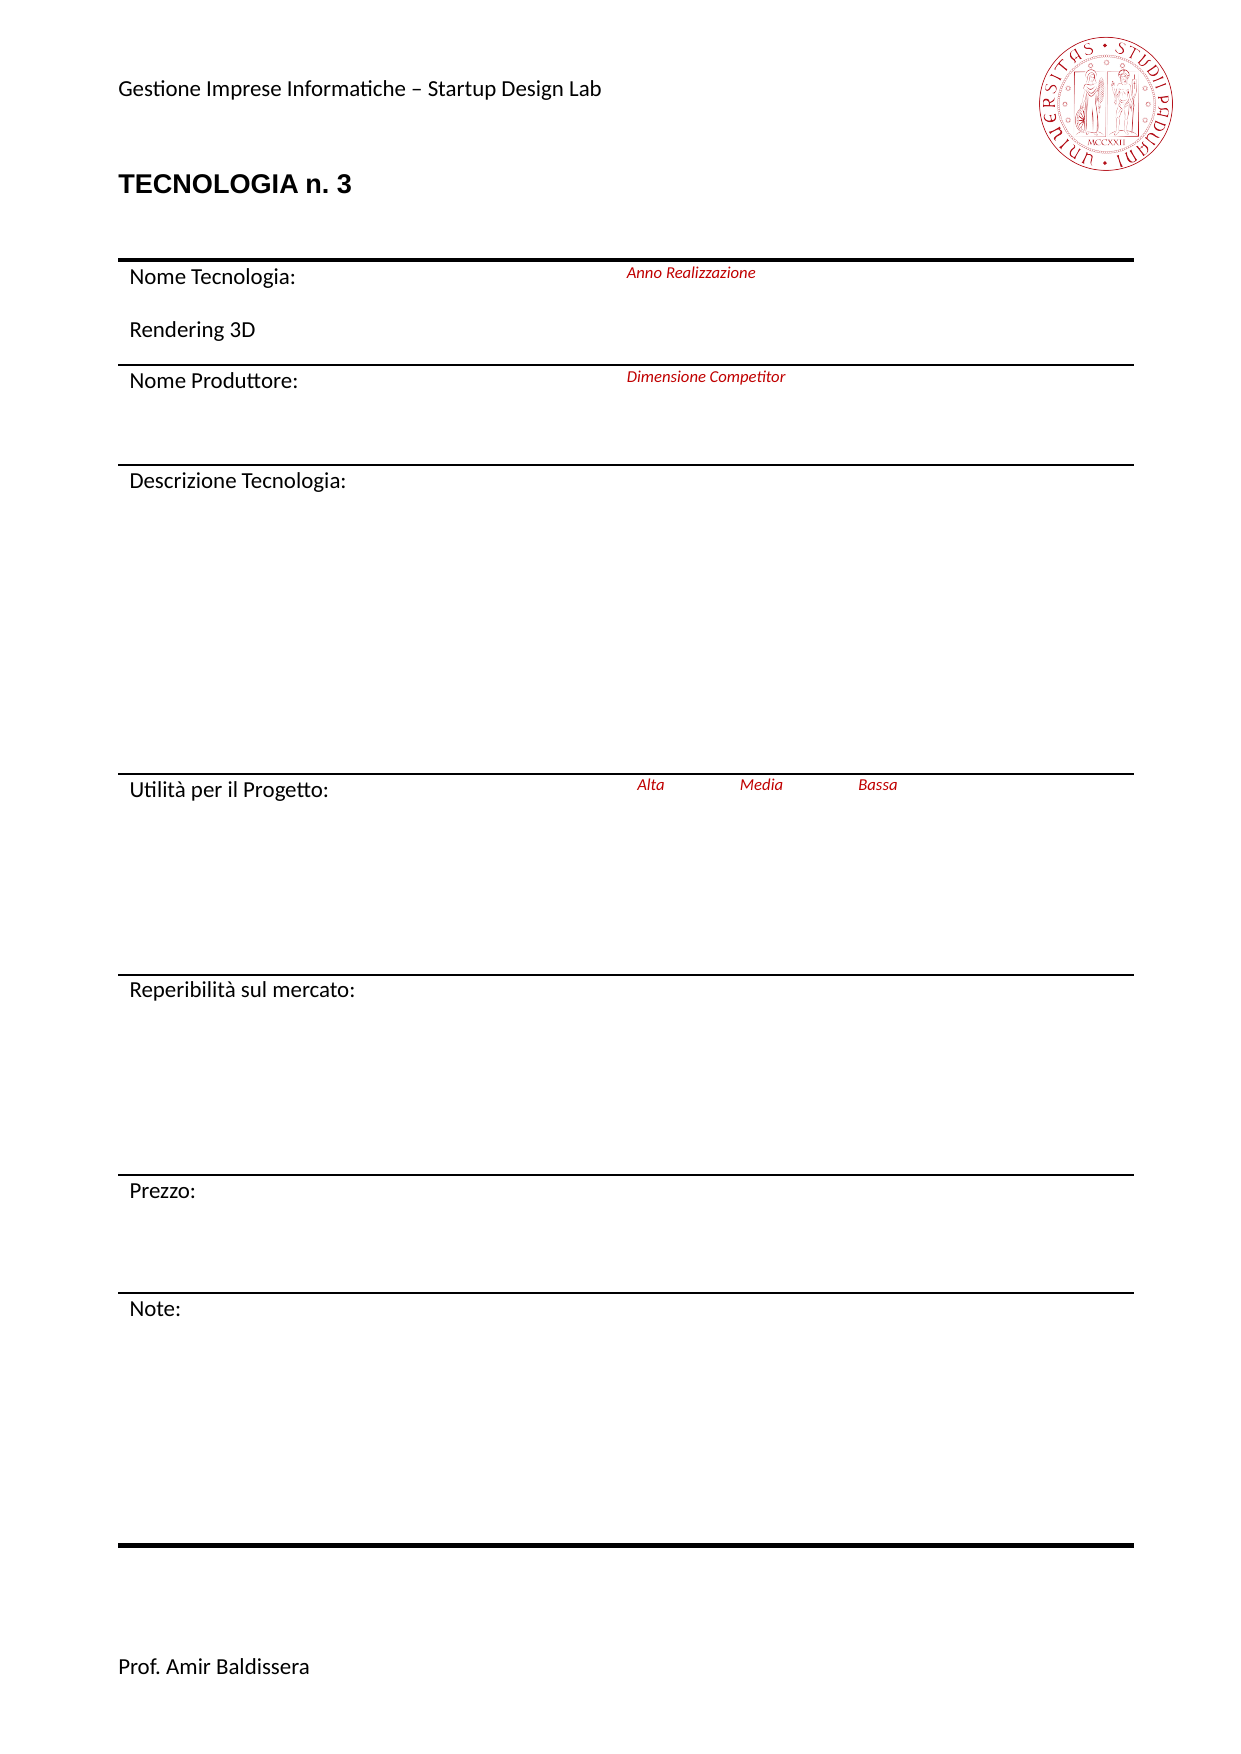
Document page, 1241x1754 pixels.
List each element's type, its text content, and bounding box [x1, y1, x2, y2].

table_cell Reperibilità sul mercato: [118, 976, 1133, 1174]
table_cell Alta Media Bassa [626, 775, 1133, 973]
table_cell Nome Produttore: [118, 366, 615, 464]
picture [1038, 35, 1174, 172]
table_cell Dimensione Competitor [615, 366, 1133, 464]
subtitle TECNOLOGIA n. 3 [118, 168, 1122, 200]
table_header Anno Realizzazione [615, 262, 1133, 364]
table_cell Utilità per il Progetto: [118, 775, 626, 973]
table_cell Prezzo: [118, 1176, 1133, 1292]
table_cell Descrizione Tecnologia: [118, 466, 1133, 773]
table_cell Note: [118, 1294, 1133, 1543]
table_header Nome Tecnologia: Rendering 3D [118, 262, 615, 364]
